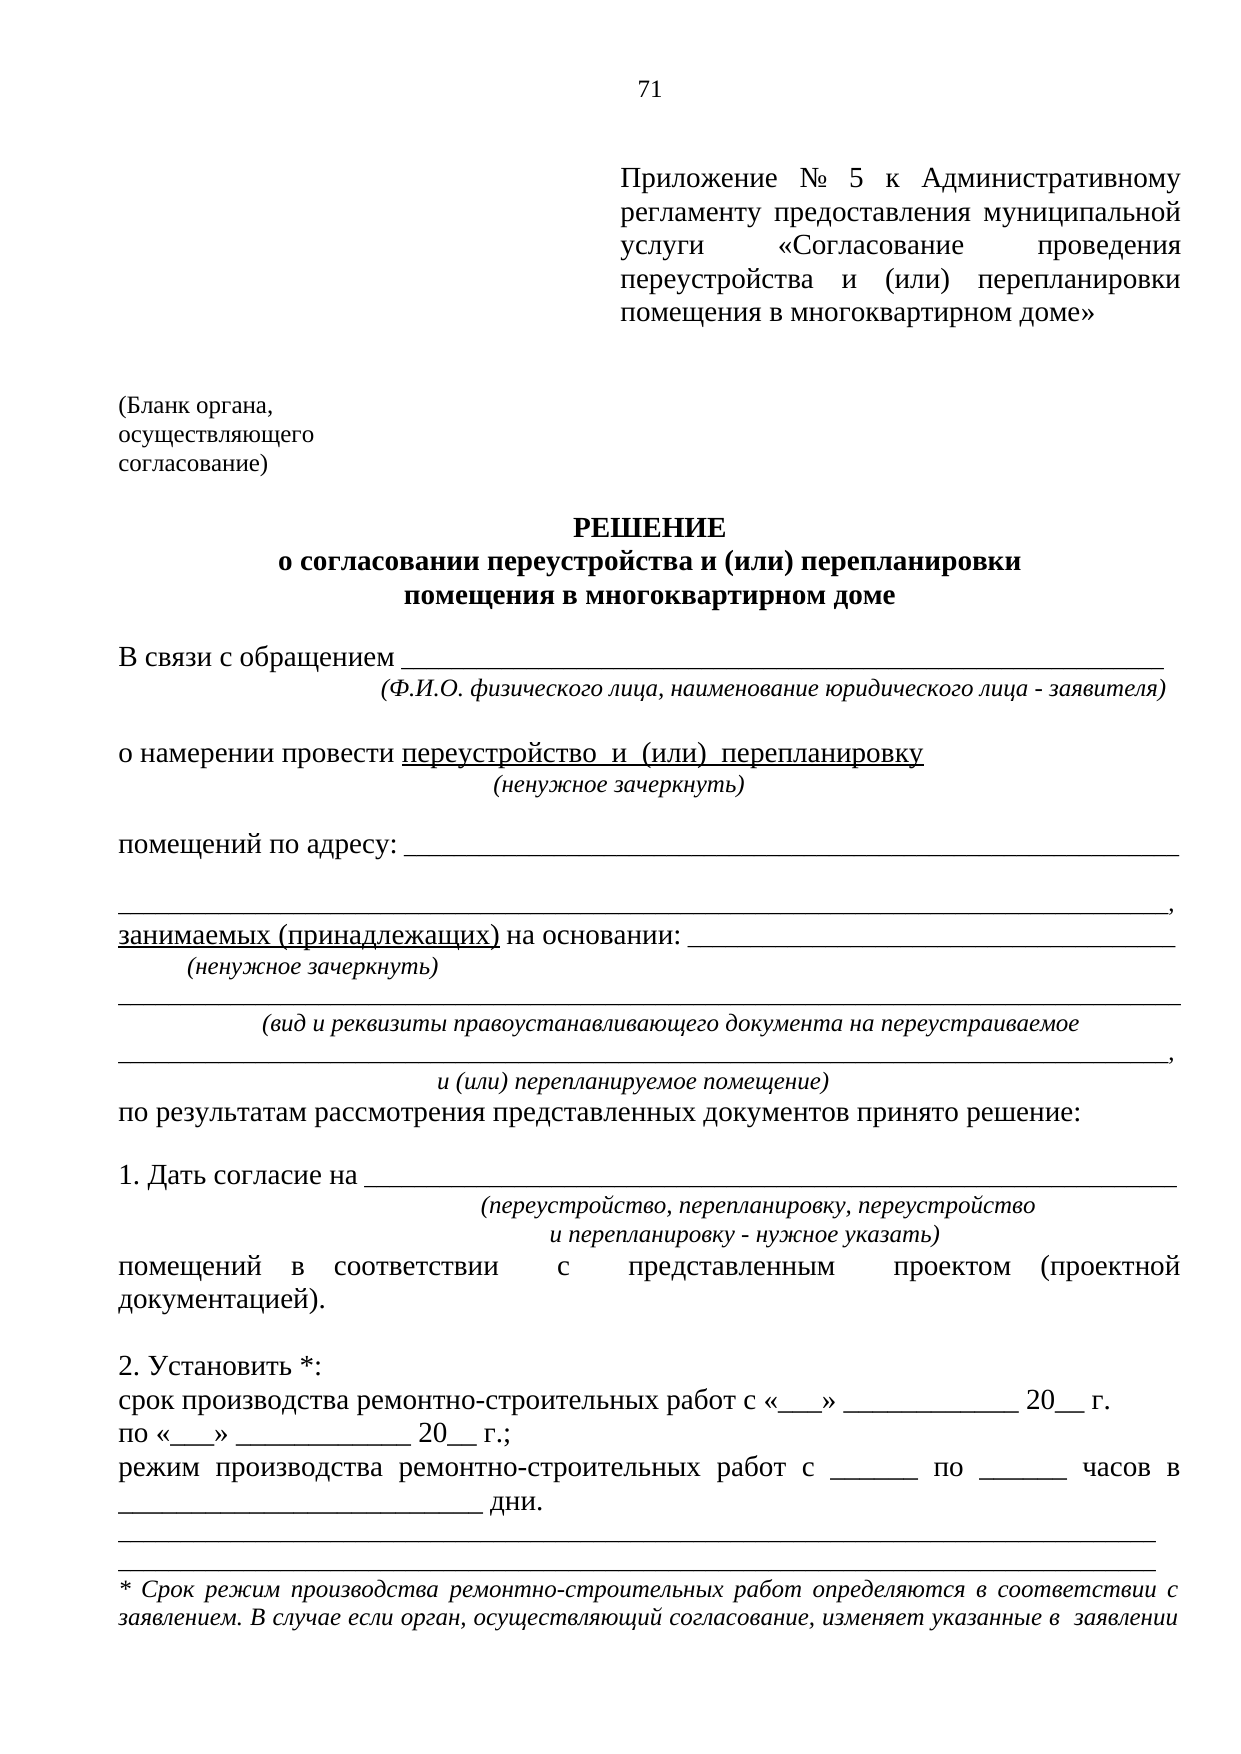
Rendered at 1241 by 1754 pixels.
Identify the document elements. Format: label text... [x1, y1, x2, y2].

text (вид и реквизиты правоустанавливающего документа на переустраиваемое [118, 1008, 1181, 1037]
text 2. Установить *: [118, 1348, 1181, 1382]
text В связи с обращением _____________________________________________________________ [118, 639, 1181, 673]
text ____________________________________________________________________________________, [118, 888, 1181, 917]
text (переустройство, перепланировку, переустройство [118, 1190, 1181, 1219]
text занимаемых (принадлежащих) на основании: _______________________________________ [118, 917, 1181, 951]
text режим производства ремонтно-строительных работ с ______ по ______ часов в _________________________ дни. [118, 1449, 1181, 1516]
text согласование) [118, 448, 1181, 476]
text и перепланировку - нужное указать) [118, 1219, 1181, 1248]
text 1. Дать согласие на _________________________________________________________________ [118, 1157, 1181, 1190]
text о намерении провести переустройство и (или) перепланировку [118, 735, 1181, 769]
text * Срок режим производства ремонтно-строительных работ определяются в соответствии с заявлением. В случае если орган, осуществляющий согласование, изменяет указанные в заявлении [118, 1574, 1181, 1631]
text помещения в многоквартирном доме [118, 577, 1181, 611]
text по «___» ____________ 20__ г.; [118, 1416, 1181, 1449]
text _____________________________________________________________________________________ [118, 979, 1181, 1004]
text и (или) перепланируемое помещение) [118, 1066, 1181, 1094]
text ___________________________________________________________________________________ [118, 1516, 1181, 1545]
text (ненужное зачеркнуть) [118, 951, 1181, 979]
text (Бланк органа, [118, 390, 1181, 419]
text о согласовании переустройства и (или) перепланировки [118, 543, 1181, 577]
text ___________________________________________________________________________________ [118, 1545, 1181, 1574]
text помещений в соответствии с представленным проектом (проектной документацией). [118, 1248, 1181, 1315]
text (Ф.И.О. физического лица, наименование юридического лица - заявителя) [118, 673, 1181, 702]
text ____________________________________________________________________________________, [118, 1037, 1181, 1066]
text осуществляющего [118, 419, 1181, 448]
text РЕШЕНИЕ [118, 510, 1181, 543]
text срок производства ремонтно-строительных работ с «___» ____________ 20__ г. [118, 1382, 1181, 1416]
text (ненужное зачеркнуть) [118, 769, 1181, 797]
text Приложение № 5 к Административному регламенту предоставления муниципальной услуги «Согласование проведения переустройства и (или) перепланировки помещения в многоквартирном доме» [620, 160, 1181, 328]
text помещений по адресу: ______________________________________________________________ [118, 826, 1181, 860]
text по результатам рассмотрения представленных документов принято решение: [118, 1094, 1181, 1128]
